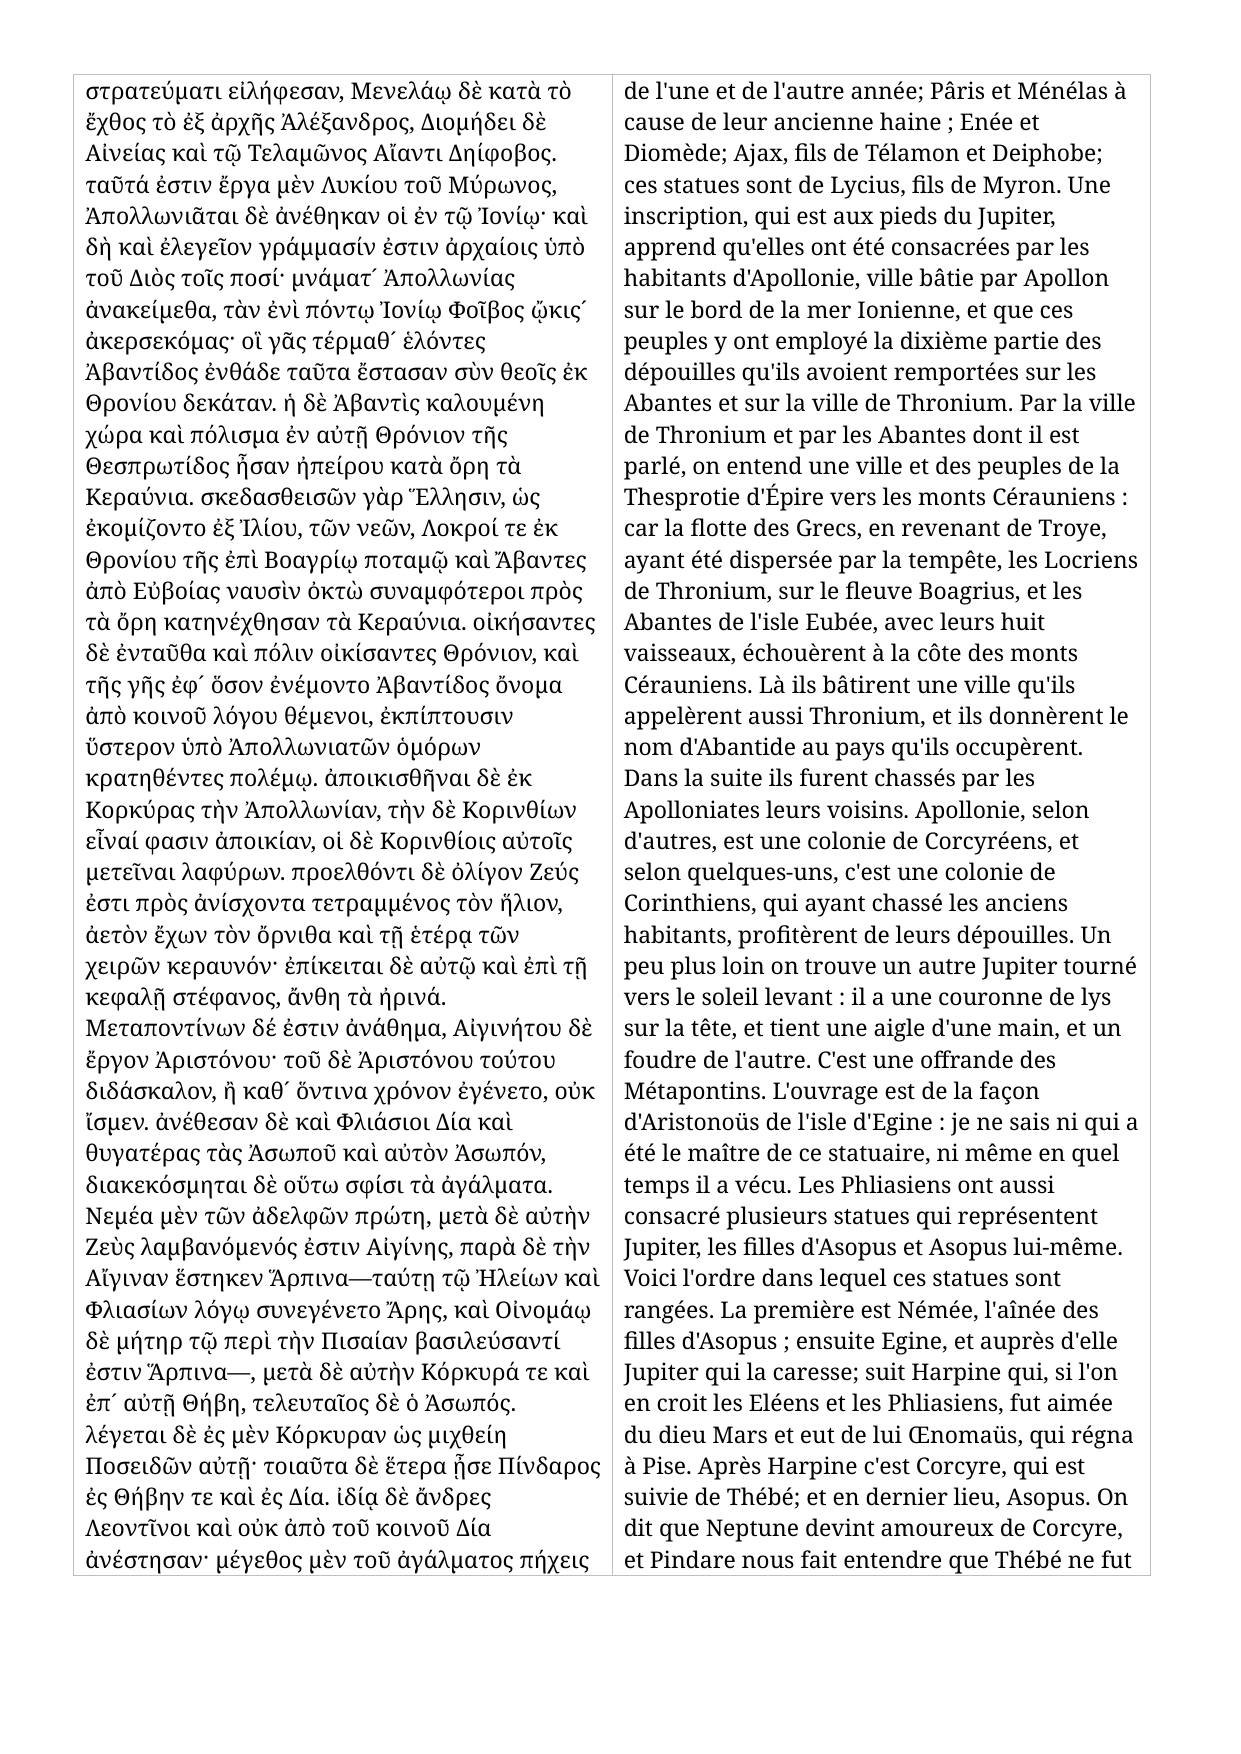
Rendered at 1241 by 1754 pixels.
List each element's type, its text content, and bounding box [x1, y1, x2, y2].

table_cell στρατεύματι εἰλήφεσαν, Μενελάῳ δὲ κατὰ τὸ ἔχθος τὸ ἐξ ἀρχῆς Ἀλέξανδρος, Διομήδει δὲ Αἰνείας καὶ τῷ Τελαμῶνος Αἴαντι Δηίφοβος. ταῦτά ἐστιν ἔργα μὲν Λυκίου τοῦ Μύρωνος, Ἀπολλωνιᾶται δὲ ἀνέθηκαν οἱ ἐν τῷ Ἰονίῳ· καὶ δὴ καὶ ἐλεγεῖον γράμμασίν ἐστιν ἀρχαίοις ὑπὸ τοῦ Διὸς τοῖς ποσί· μνάματ´ Ἀπολλωνίας ἀνακείμεθα, τὰν ἐνὶ πόντῳ Ἰονίῳ Φοῖβος ᾤκις´ ἀκερσεκόμας· οἳ γᾶς τέρμαθ´ ἑλόντες Ἀβαντίδος ἐνθάδε ταῦτα ἔστασαν σὺν θεοῖς ἐκ Θρονίου δεκάταν. ἡ δὲ Ἀβαντὶς καλουμένη χώρα καὶ πόλισμα ἐν αὐτῇ Θρόνιον τῆς Θεσπρωτίδος ἦσαν ἠπείρου κατὰ ὄρη τὰ Κεραύνια. σκεδασθεισῶν γὰρ Ἕλλησιν, ὡς ἐκομίζοντο ἐξ Ἰλίου, τῶν νεῶν, Λοκροί τε ἐκ Θρονίου τῆς ἐπὶ Βοαγρίῳ ποταμῷ καὶ Ἄβαντες ἀπὸ Εὐβοίας ναυσὶν ὀκτὼ συναμφότεροι πρὸς τὰ ὄρη κατηνέχθησαν τὰ Κεραύνια. οἰκήσαντες δὲ ἐνταῦθα καὶ πόλιν οἰκίσαντες Θρόνιον, καὶ τῆς γῆς ἐφ´ ὅσον ἐνέμοντο Ἀβαντίδος ὄνομα ἀπὸ κοινοῦ λόγου θέμενοι, ἐκπίπτουσιν ὕστερον ὑπὸ Ἀπολλωνιατῶν ὁμόρων κρατηθέντες πολέμῳ. ἀποικισθῆναι δὲ ἐκ Κορκύρας τὴν Ἀπολλωνίαν, τὴν δὲ Κορινθίων εἶναί φασιν ἀποικίαν, οἱ δὲ Κορινθίοις αὐτοῖς μετεῖναι λαφύρων. προελθόντι δὲ ὀλίγον Ζεύς ἐστι πρὸς ἀνίσχοντα τετραμμένος τὸν ἥλιον, ἀετὸν ἔχων τὸν ὄρνιθα καὶ τῇ ἑτέρᾳ τῶν χειρῶν κεραυνόν· ἐπίκειται δὲ αὐτῷ καὶ ἐπὶ τῇ κεφαλῇ στέφανος, ἄνθη τὰ ἠρινά. Μεταποντίνων δέ ἐστιν ἀνάθημα, Αἰγινήτου δὲ ἔργον Ἀριστόνου· τοῦ δὲ Ἀριστόνου τούτου διδάσκαλον, ἢ καθ´ ὅντινα χρόνον ἐγένετο, οὐκ ἴσμεν. ἀνέθεσαν δὲ καὶ Φλιάσιοι Δία καὶ θυγατέρας τὰς Ἀσωποῦ καὶ αὐτὸν Ἀσωπόν, διακεκόσμηται δὲ οὕτω σφίσι τὰ ἀγάλματα. Νεμέα μὲν τῶν ἀδελφῶν πρώτη, μετὰ δὲ αὐτὴν Ζεὺς λαμβανόμενός ἐστιν Αἰγίνης, παρὰ δὲ τὴν Αἴγιναν ἕστηκεν Ἅρπινα—ταύτῃ τῷ Ἠλείων καὶ Φλιασίων λόγῳ συνεγένετο Ἄρης, καὶ Οἰνομάῳ δὲ μήτηρ τῷ περὶ τὴν Πισαίαν βασιλεύσαντί ἐστιν Ἅρπινα—, μετὰ δὲ αὐτὴν Κόρκυρά τε καὶ ἐπ´ αὐτῇ Θήβη, τελευταῖος δὲ ὁ Ἀσωπός. λέγεται δὲ ἐς μὲν Κόρκυραν ὡς μιχθείη Ποσειδῶν αὐτῇ· τοιαῦτα δὲ ἕτερα ᾖσε Πίνδαρος ἐς Θήβην τε καὶ ἐς Δία. ἰδίᾳ δὲ ἄνδρες Λεοντῖνοι καὶ οὐκ ἀπὸ τοῦ κοινοῦ Δία ἀνέστησαν· μέγεθος μὲν τοῦ ἀγάλματος πήχεις [74, 75, 612, 1575]
table_cell de l'une et de l'autre année; Pâris et Ménélas à cause de leur ancienne haine ; Enée et Diomède; Ajax, fils de Télamon et Deiphobe; ces statues sont de Lycius, fils de Myron. Une inscription, qui est aux pieds du Jupiter, apprend qu'elles ont été consacrées par les habitants d'Apollonie, ville bâtie par Apollon sur le bord de la mer Ionienne, et que ces peuples y ont employé la dixième partie des dépouilles qu'ils avoient remportées sur les Abantes et sur la ville de Thronium. Par la ville de Thronium et par les Abantes dont il est parlé, on entend une ville et des peuples de la Thesprotie d'Épire vers les monts Cérauniens : car la flotte des Grecs, en revenant de Troye, ayant été dispersée par la tempête, les Locriens de Thronium, sur le fleuve Boagrius, et les Abantes de l'isle Eubée, avec leurs huit vaisseaux, échouèrent à la côte des monts Cérauniens. Là ils bâtirent une ville qu'ils appelèrent aussi Thronium, et ils donnèrent le nom d'Abantide au pays qu'ils occupèrent. Dans la suite ils furent chassés par les Apolloniates leurs voisins. Apollonie, selon d'autres, est une colonie de Corcyréens, et selon quelques-uns, c'est une colonie de Corinthiens, qui ayant chassé les anciens habitants, profitèrent de leurs dépouilles. Un peu plus loin on trouve un autre Jupiter tourné vers le soleil levant : il a une couronne de lys sur la tête, et tient une aigle d'une main, et un foudre de l'autre. C'est une offrande des Métapontins. L'ouvrage est de la façon d'Aristonoüs de l'isle d'Egine : je ne sais ni qui a été le maître de ce statuaire, ni même en quel temps il a vécu. Les Phliasiens ont aussi consacré plusieurs statues qui représentent Jupiter, les filles d'Asopus et Asopus lui-même. Voici l'ordre dans lequel ces statues sont rangées. La première est Némée, l'aînée des filles d'Asopus ; ensuite Egine, et auprès d'elle Jupiter qui la caresse; suit Harpine qui, si l'on en croit les Eléens et les Phliasiens, fut aimée du dieu Mars et eut de lui Œnomaüs, qui régna à Pise. Après Harpine c'est Corcyre, qui est suivie de Thébé; et en dernier lieu, Asopus. On dit que Neptune devint amoureux de Corcyre, et Pindare nous fait entendre que Thébé ne fut [613, 75, 1150, 1575]
